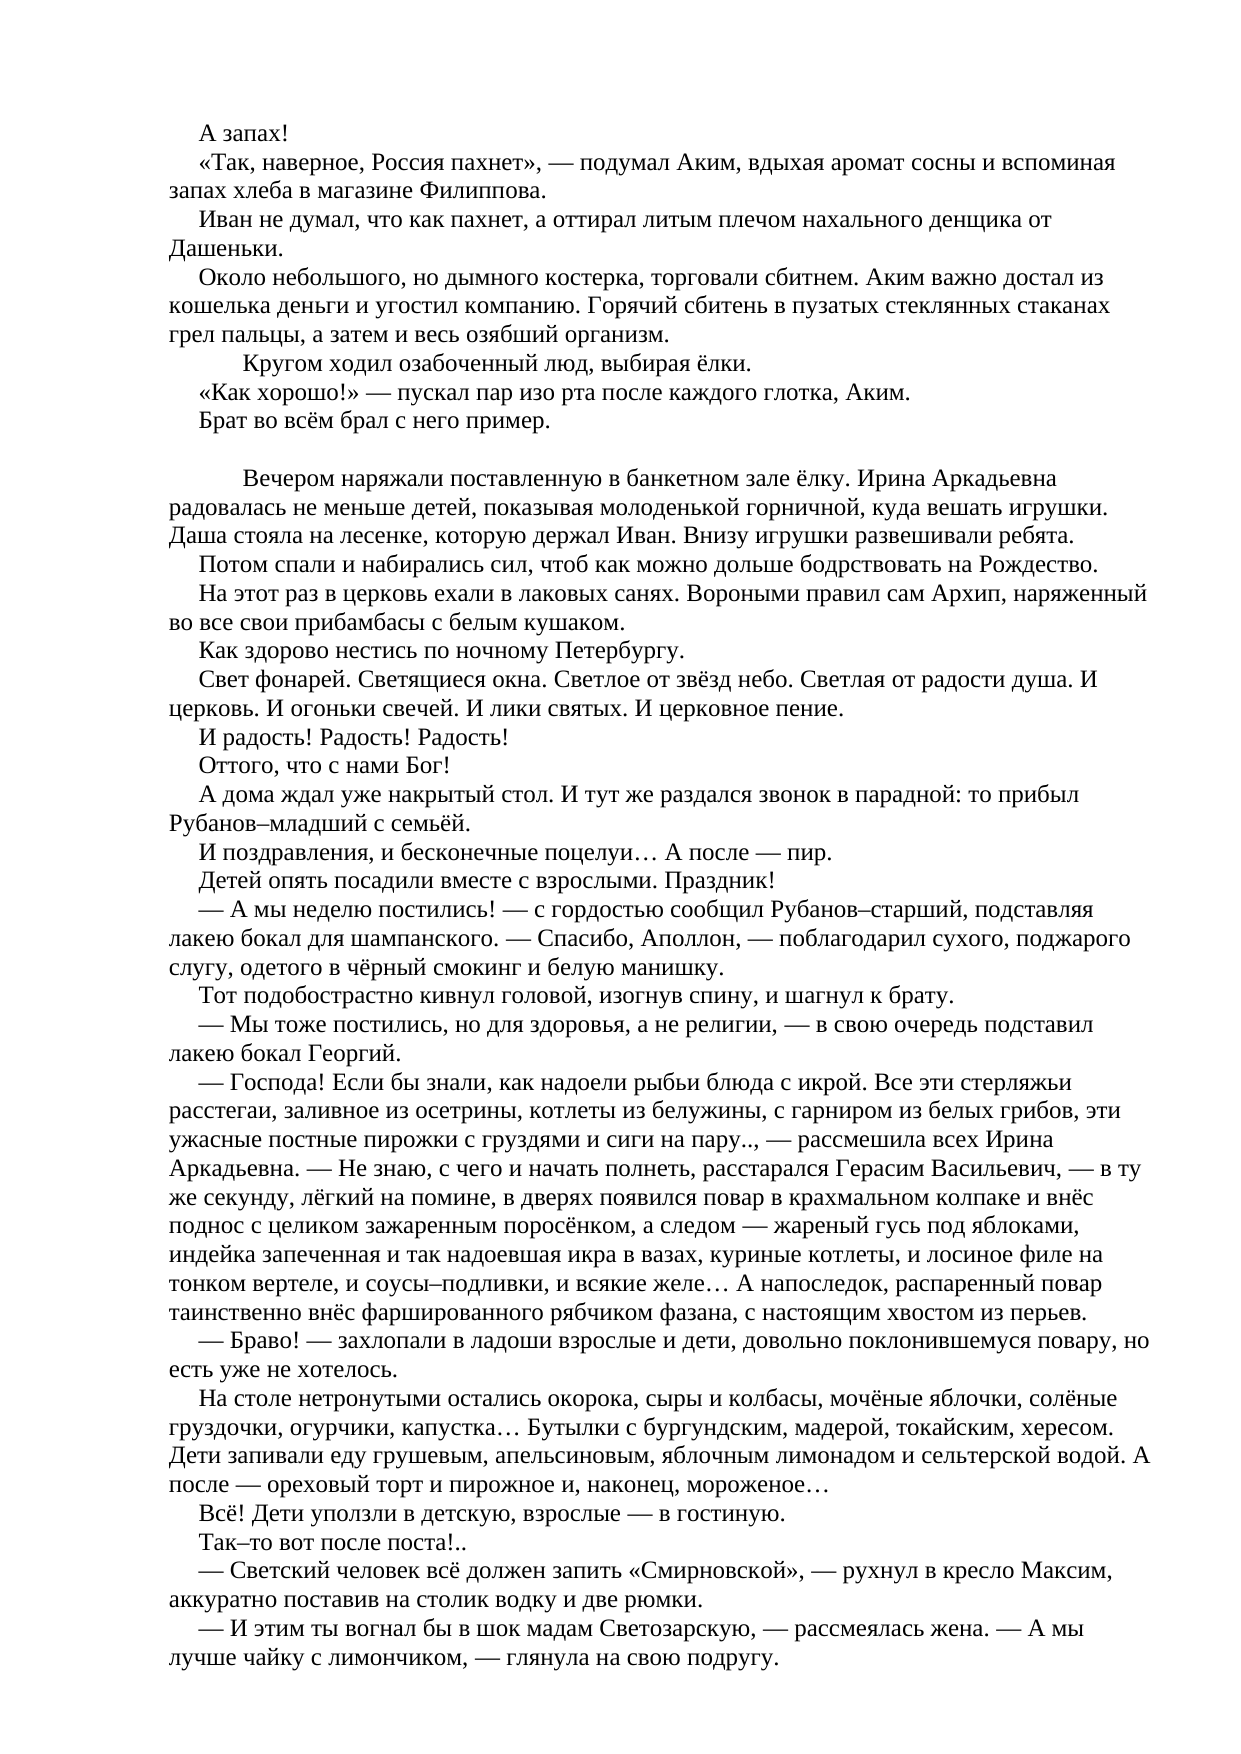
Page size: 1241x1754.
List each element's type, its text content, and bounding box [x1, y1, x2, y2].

text На этот раз в церковь ехали в лаковых санях. Вороными правил сам Архип, наряженный во все свои прибамбасы с белым кушаком. [169, 578, 1152, 636]
text Так–то вот после поста!.. [169, 1527, 1152, 1556]
text И радость! Радость! Радость! [169, 722, 1152, 751]
text Всё! Дети уползли в детскую, взрослые — в гостиную. [169, 1498, 1152, 1527]
text Тот подобострастно кивнул головой, изогнув спину, и шагнул к брату. [169, 981, 1152, 1009]
text Брат во всём брал с него пример. [169, 406, 1152, 434]
text — Господа! Если бы знали, как надоели рыбьи блюда с икрой. Все эти стерляжьи расстегаи, заливное из осетрины, котлеты из белужины, с гарниром из белых грибов, эти ужасные постные пирожки с груздями и сиги на пару.., — рассмешила всех Ирина Аркадьевна. — Не знаю, с чего и начать полнеть, расстарался Герасим Васильевич, — в ту же секунду, лёгкий на помине, в дверях появился повар в крахмальном колпаке и внёс поднос с целиком зажаренным поросёнком, а следом — жареный гусь под яблоками, индейка запеченная и так надоевшая икра в вазах, куриные котлеты, и лосиное филе на тонком вертеле, и соусы–подливки, и всякие желе… А напоследок, распаренный повар таинственно внёс фаршированного рябчиком фазана, с настоящим хвостом из перьев. [169, 1067, 1152, 1326]
text «Как хорошо!» — пускал пар изо рта после каждого глотка, Аким. [169, 377, 1152, 406]
text А дома ждал уже накрытый стол. И тут же раздался звонок в парадной: то прибыл Рубанов–младший с семьёй. [169, 779, 1152, 837]
text — А мы неделю постились! — с гордостью сообщил Рубанов–старший, подставляя лакею бокал для шампанского. — Спасибо, Аполлон, — поблагодарил сухого, поджарого слугу, одетого в чёрный смокинг и белую манишку. [169, 894, 1152, 981]
text «Так, наверное, Россия пахнет», — подумал Аким, вдыхая аромат сосны и вспоминая запах хлеба в магазине Филиппова. [169, 147, 1152, 204]
text Около небольшого, но дымного костерка, торговали сбитнем. Аким важно достал из кошелька деньги и угостил компанию. Горячий сбитень в пузатых стеклянных стаканах грел пальцы, а затем и весь озябший организм. [169, 262, 1152, 348]
text — Браво! — захлопали в ладоши взрослые и дети, довольно поклонившемуся повару, но есть уже не хотелось. [169, 1326, 1152, 1383]
text Потом спали и набирались сил, чтоб как можно дольше бодрствовать на Рождество. [169, 549, 1152, 578]
text — Мы тоже постились, но для здоровья, а не религии, — в свою очередь подставил лакею бокал Георгий. [169, 1009, 1152, 1067]
text На столе нетронутыми остались окорока, сыры и колбасы, мочёные яблочки, солёные груздочки, огурчики, капустка… Бутылки с бургундским, мадерой, токайским, хересом. Дети запивали еду грушевым, апельсиновым, яблочным лимонадом и сельтерской водой. А после — ореховый торт и пирожное и, наконец, мороженое… [169, 1383, 1152, 1498]
text Детей опять посадили вместе с взрослыми. Праздник! [169, 866, 1152, 894]
text Вечером наряжали поставленную в банкетном зале ёлку. Ирина Аркадьевна радовалась не меньше детей, показывая молоденькой горничной, куда вешать игрушки. Даша стояла на лесенке, которую держал Иван. Внизу игрушки развешивали ребята. [169, 463, 1152, 549]
text А запах! [169, 118, 1152, 147]
text Кругом ходил озабоченный люд, выбирая ёлки. [169, 348, 1152, 377]
text Оттого, что с нами Бог! [169, 751, 1152, 779]
text Иван не думал, что как пахнет, а оттирал литым плечом нахального денщика от Дашеньки. [169, 204, 1152, 262]
text Как здорово нестись по ночному Петербургу. [169, 636, 1152, 664]
text — И этим ты вогнал бы в шок мадам Светозарскую, — рассмеялась жена. — А мы лучше чайку с лимончиком, — глянула на свою подругу. [169, 1613, 1152, 1671]
text И поздравления, и бесконечные поцелуи… А после — пир. [169, 837, 1152, 866]
text Свет фонарей. Светящиеся окна. Светлое от звёзд небо. Светлая от радости душа. И церковь. И огоньки свечей. И лики святых. И церковное пение. [169, 664, 1152, 722]
text — Светский человек всё должен запить «Смирновской», — рухнул в кресло Максим, аккуратно поставив на столик водку и две рюмки. [169, 1556, 1152, 1613]
